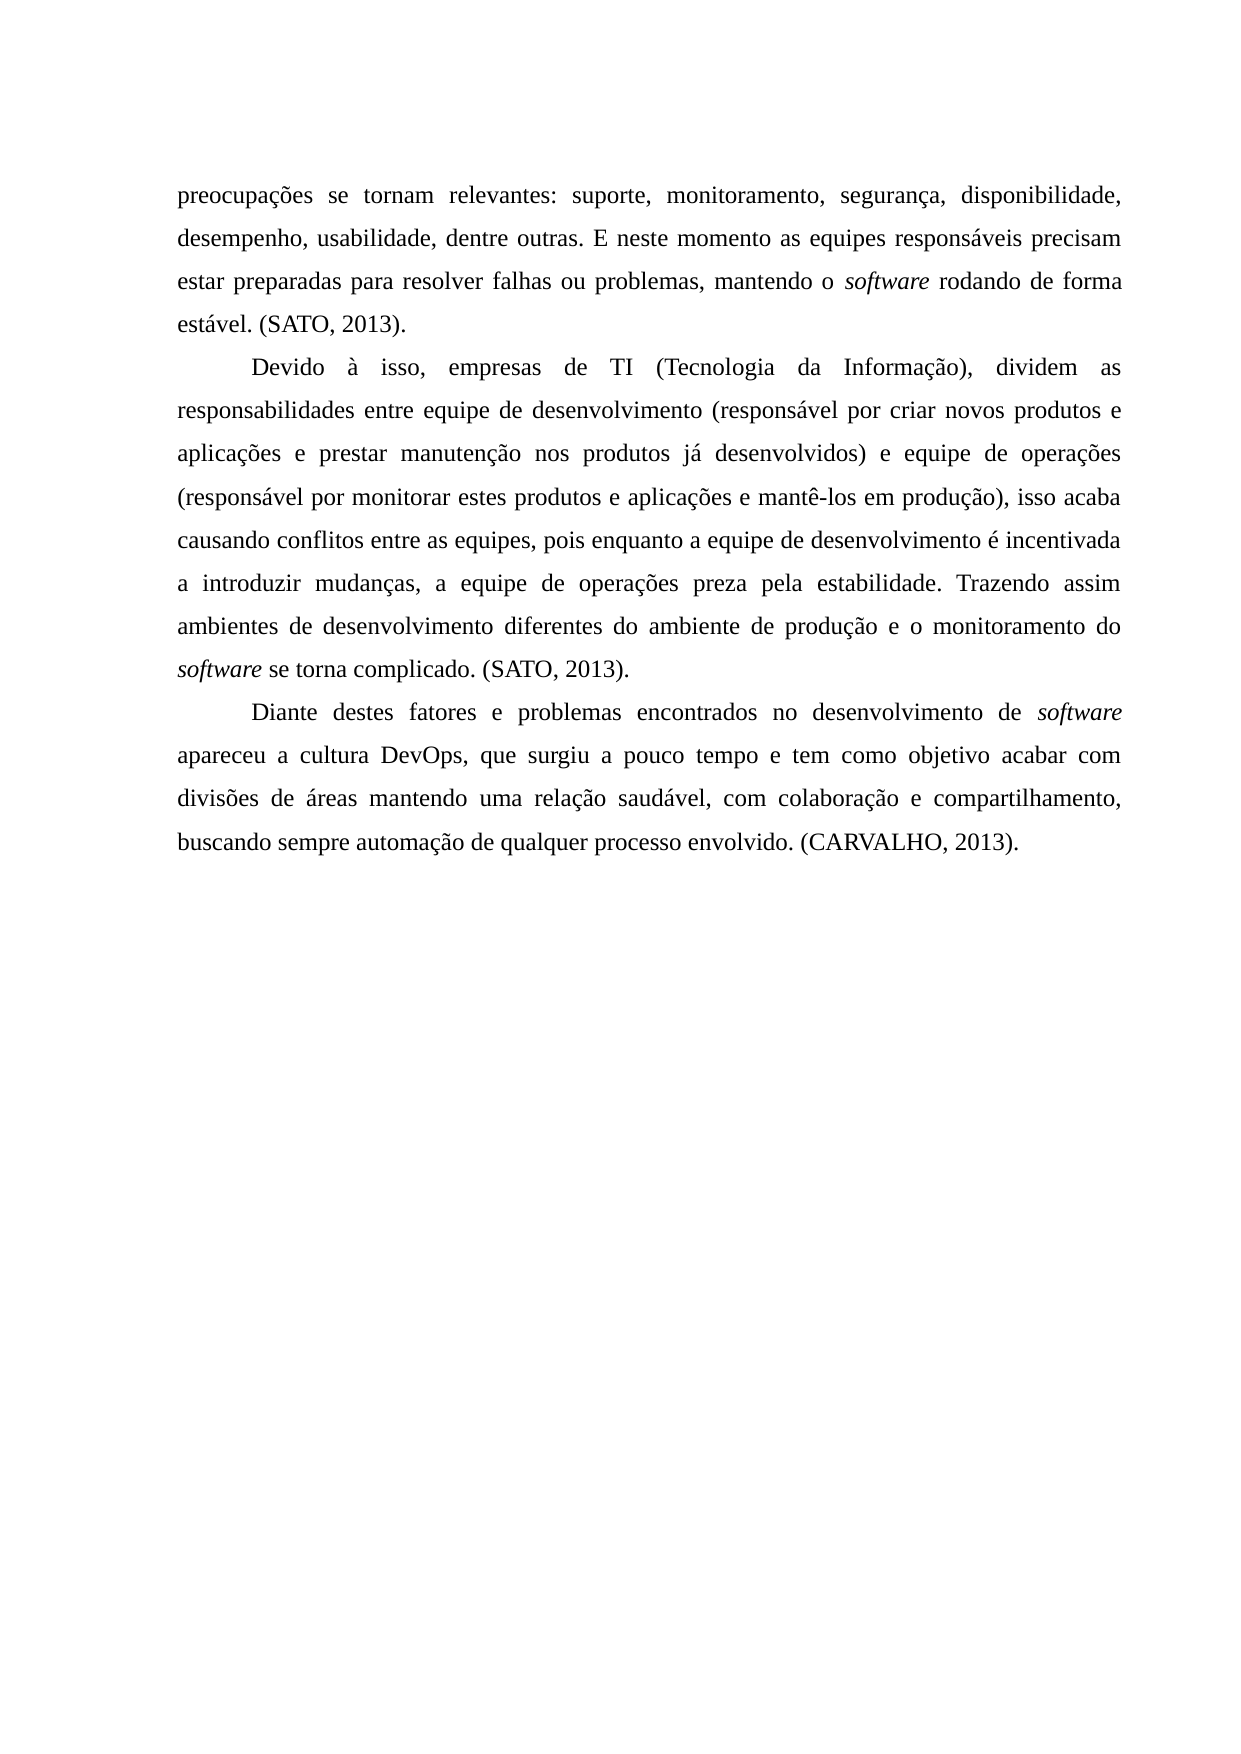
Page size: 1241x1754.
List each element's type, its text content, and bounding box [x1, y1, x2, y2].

text Diante destes fatores e problemas encontrados no desenvolvimento de software apareceu a cultura DevOps, que surgiu a pouco tempo e tem como objetivo acabar com divisões de áreas mantendo uma relação saudável, com colaboração e compartilhamento, buscando sempre automação de qualquer processo envolvido. (CARVALHO, 2013). [177, 697, 1122, 855]
text Devido à isso, empresas de TI (Tecnologia da Informação), dividem as responsabilidades entre equipe de desenvolvimento (responsável por criar novos produtos e aplicações e prestar manutenção nos produtos já desenvolvidos) e equipe de operações (responsável por monitorar estes produtos e aplicações e mantê-los em produção), isso acaba causando conflitos entre as equipes, pois enquanto a equipe de desenvolvimento é incentivada a introduzir mudanças, a equipe de operações preza pela estabilidade. Trazendo assim ambientes de desenvolvimento diferentes do ambiente de produção e o monitoramento do software se torna complicado. (SATO, 2013). [177, 352, 1122, 683]
text preocupações se tornam relevantes: suporte, monitoramento, segurança, disponibilidade, desempenho, usabilidade, dentre outras. E neste momento as equipes responsáveis precisam estar preparadas para resolver falhas ou problemas, mantendo o software rodando de forma estável. (SATO, 2013). [177, 180, 1122, 338]
